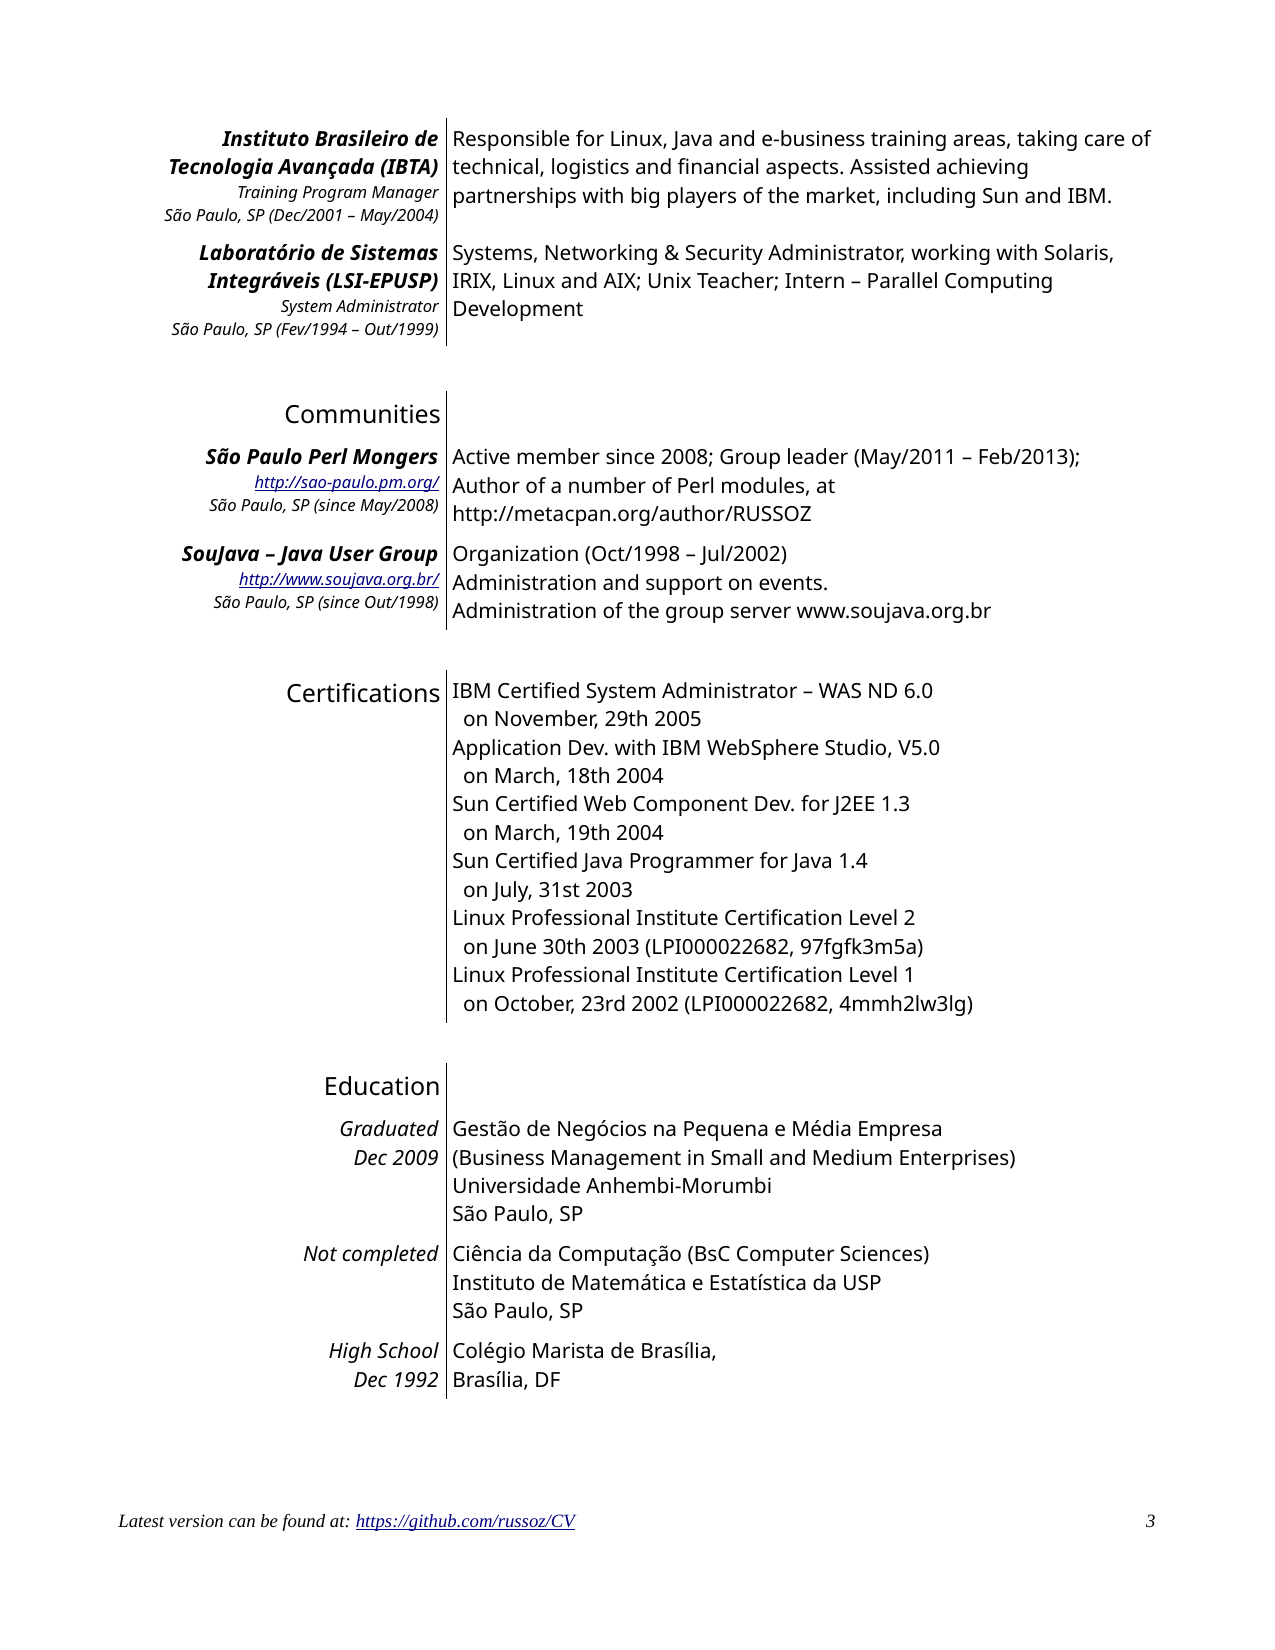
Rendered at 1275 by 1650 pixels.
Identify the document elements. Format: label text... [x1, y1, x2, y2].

table_cell [447, 391, 1157, 437]
table_cell SouJava – Java User Group http://www.soujava.org.br/ São Paulo, SP (since Out/1998) [118, 534, 446, 630]
table_cell Responsible for Linux, Java and e-business training areas, taking care of technical, logistics and financial aspects. Assisted achieving partnerships with big players of the market, including Sun and IBM. [447, 118, 1157, 232]
table_cell [118, 1023, 446, 1063]
table_cell Education [118, 1063, 446, 1108]
table_cell Ciência da Computação (BsC Computer Sciences) Instituto de Matemática e Estatística da USP São Paulo, SP [447, 1234, 1157, 1331]
table_cell Not completed [118, 1234, 446, 1331]
table_cell Colégio Marista de Brasília, Brasília, DF [447, 1331, 1157, 1399]
table_cell Active member since 2008; Group leader (May/2011 – Feb/2013); Author of a number of Perl modules, at http://metacpan.org/author/RUSSOZ [447, 437, 1157, 533]
table_cell [447, 1063, 1157, 1108]
table_cell Laboratório de Sistemas Integráveis (LSI-EPUSP) System Administrator São Paulo, SP (Fev/1994 – Out/1999) [118, 232, 446, 346]
table_cell Communities [118, 391, 446, 437]
table_cell [118, 346, 446, 391]
table_cell [446, 1023, 1157, 1063]
table_cell Instituto Brasileiro de Tecnologia Avançada (IBTA) Training Program Manager São Paulo, SP (Dec/2001 – May/2004) [118, 118, 446, 232]
table_cell Gestão de Negócios na Pequena e Média Empresa (Business Management in Small and Medium Enterprises) Universidade Anhembi-Morumbi São Paulo, SP [447, 1109, 1157, 1234]
table_cell São Paulo Perl Mongers http://sao-paulo.pm.org/ São Paulo, SP (since May/2008) [118, 437, 446, 533]
table_cell Organization (Oct/1998 – Jul/2002) Administration and support on events. Administration of the group server www.soujava.org.br [447, 534, 1157, 630]
table_cell [118, 630, 446, 670]
table_cell [446, 346, 1157, 391]
table_cell Systems, Networking & Security Administrator, working with Solaris, IRIX, Linux and AIX; Unix Teacher; Intern – Parallel Computing Development [447, 232, 1157, 346]
table_cell Graduated Dec 2009 [118, 1109, 446, 1234]
table_cell [446, 630, 1157, 670]
table_cell IBM Certified System Administrator – WAS ND 6.0 on November, 29th 2005 Application Dev. with IBM WebSphere Studio, V5.0 on March, 18th 2004 Sun Certified Web Component Dev. for J2EE 1.3 on March, 19th 2004 Sun Certified Java Programmer for Java 1.4 on July, 31st 2003 Linux Professional Institute Certification Level 2 on June 30th 2003 (LPI000022682, 97fgfk3m5a) Linux Professional Institute Certification Level 1 on October, 23rd 2002 (LPI000022682, 4mmh2lw3lg) [447, 670, 1157, 1023]
table_cell Certifications [118, 670, 446, 1023]
table_cell High School Dec 1992 [118, 1331, 446, 1399]
